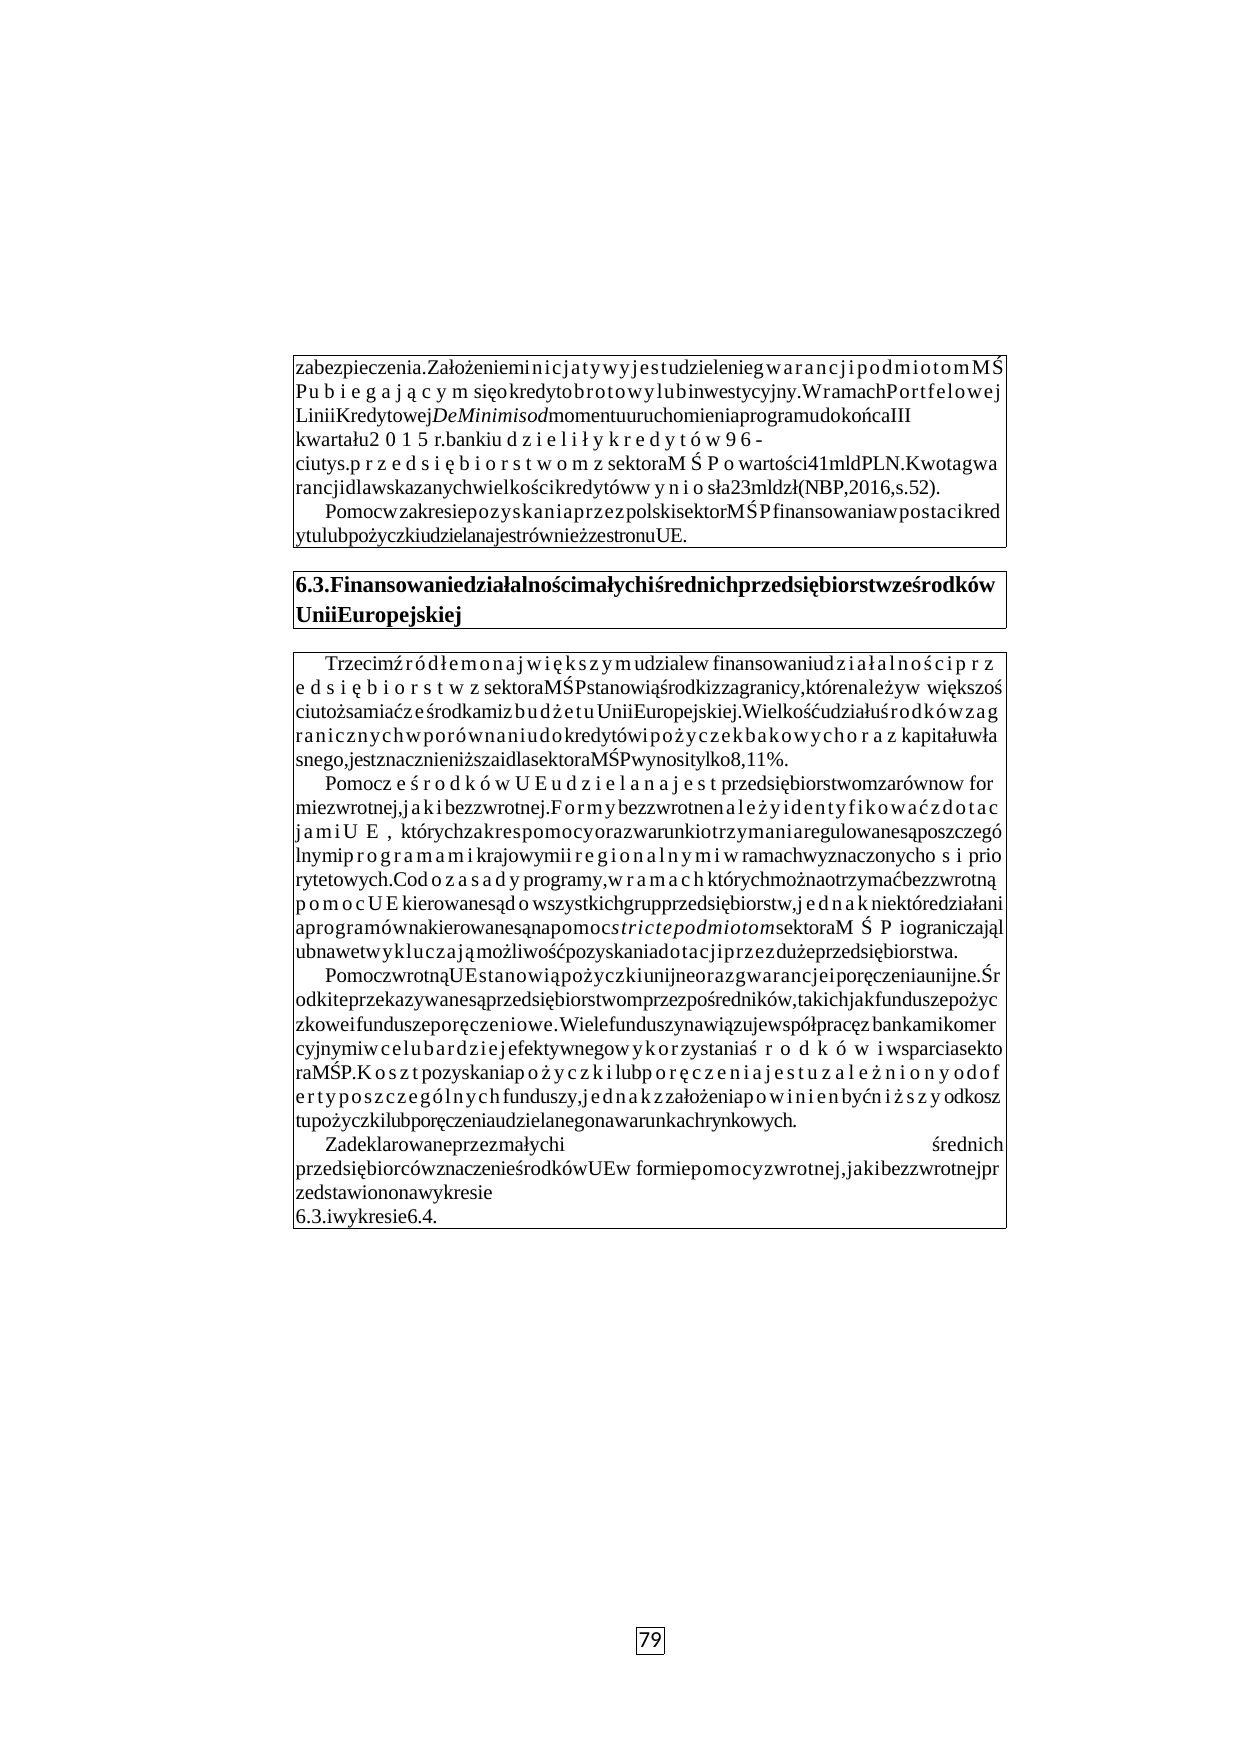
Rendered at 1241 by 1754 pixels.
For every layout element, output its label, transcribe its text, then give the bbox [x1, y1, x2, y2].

text TrzecimźródłemonajwiększymudzialewfinansowaniudziałalnościprzedsiębiorstwzsektoraMŚPstanowiąśrodkizzagranicy,którenależywwiększościutożsamiaćześrodkamizbudżetuUniiEuropejskiej.Wielkośćudziałuśrodkówzagranicznychwporównaniudokredytówipożyczekbakowychorazkapitałuwłasnego,jestznacznieniższaidlasektoraMŚPwynositylko8,11%. [295, 653, 1004, 771]
text 79 [638, 1628, 663, 1652]
text PomoczwrotnąUEstanowiąpożyczkiunijneorazgwarancjeiporęczeniaunijne.Środkiteprzekazywanesąprzedsiębiorstwomprzezpośredników,takichjakfunduszepożyczkoweifunduszeporęczeniowe.WielefunduszynawiązujewspółpracęzbankamikomercyjnymiwcelubardziejefektywnegowykorzystaniaśrodkówiwsparciasektoraMŚP.Kosztpozyskaniapożyczkilubporęczeniajestuzależnionyodofertyposzczególnychfunduszy,jednakzzałożeniapowinienbyćniższyodkosztupożyczkilubporęczeniaudzielanegonawarunkachrynkowych. [295, 963, 1004, 1132]
text PomocześrodkówUEudzielanajestprzedsiębiorstwomzarównowformiezwrotnej,jakibezzwrotnej.FormybezzwrotnenależyidentyfikowaćzdotacjamiUE,którychzakrespomocyorazwarunkiotrzymaniaregulowanesąposzczególnymiprogramamikrajowymiiregionalnymiwramachwyznaczonychosipriorytetowych.Codozasadyprogramy,wramachktórychmożnaotrzymaćbezzwrotnąpomocUEkierowanesądowszystkichgrupprzedsiębiorstw,jednakniektóredziałaniaprogramównakierowanesąnapomocstrictepodmiotomsektoraMŚPiograniczająlubnawetwykluczająmożliwośćpozyskaniadotacjiprzezdużeprzedsiębiorstwa. [295, 771, 1004, 963]
text 6.3.iwykresie6.4. [295, 1204, 1006, 1227]
text zabezpieczenia.ZałożenieminicjatywyjestudzieleniegwarancjipodmiotomMŚPubiegającymsięokredytobrotowylubinwestycyjny.WramachPortfelowejLiniiKredytowejDeMinimisodmomentuuruchomieniaprogramudokońcaIII kwartału2015r.bankiudzieliłykredytów96-ciutys.przedsiębiorstwomzsektoraMŚPowartości41mldPLN.Kwotagwarancjidlawskazanychwielkościkredytówwyniosła23mldzł(NBP,2016,s.52). [295, 356, 1004, 499]
text PomocwzakresiepozyskaniaprzezpolskisektorMŚPfinansowaniawpostacikredytulubpożyczkiudzielanajestrównieżzestronuUE. [295, 499, 1003, 547]
text Zadeklarowaneprzezmałychi średnich przedsiębiorcówznaczenieśrodkówUEwformiepomocyzwrotnej,jakibezzwrotnejprzedstawiononawykresie [295, 1132, 1004, 1204]
text 6.3.FinansowaniedziałalnościmałychiśrednichprzedsiębiorstwześrodkówUniiEuropejskiej [295, 572, 1004, 627]
